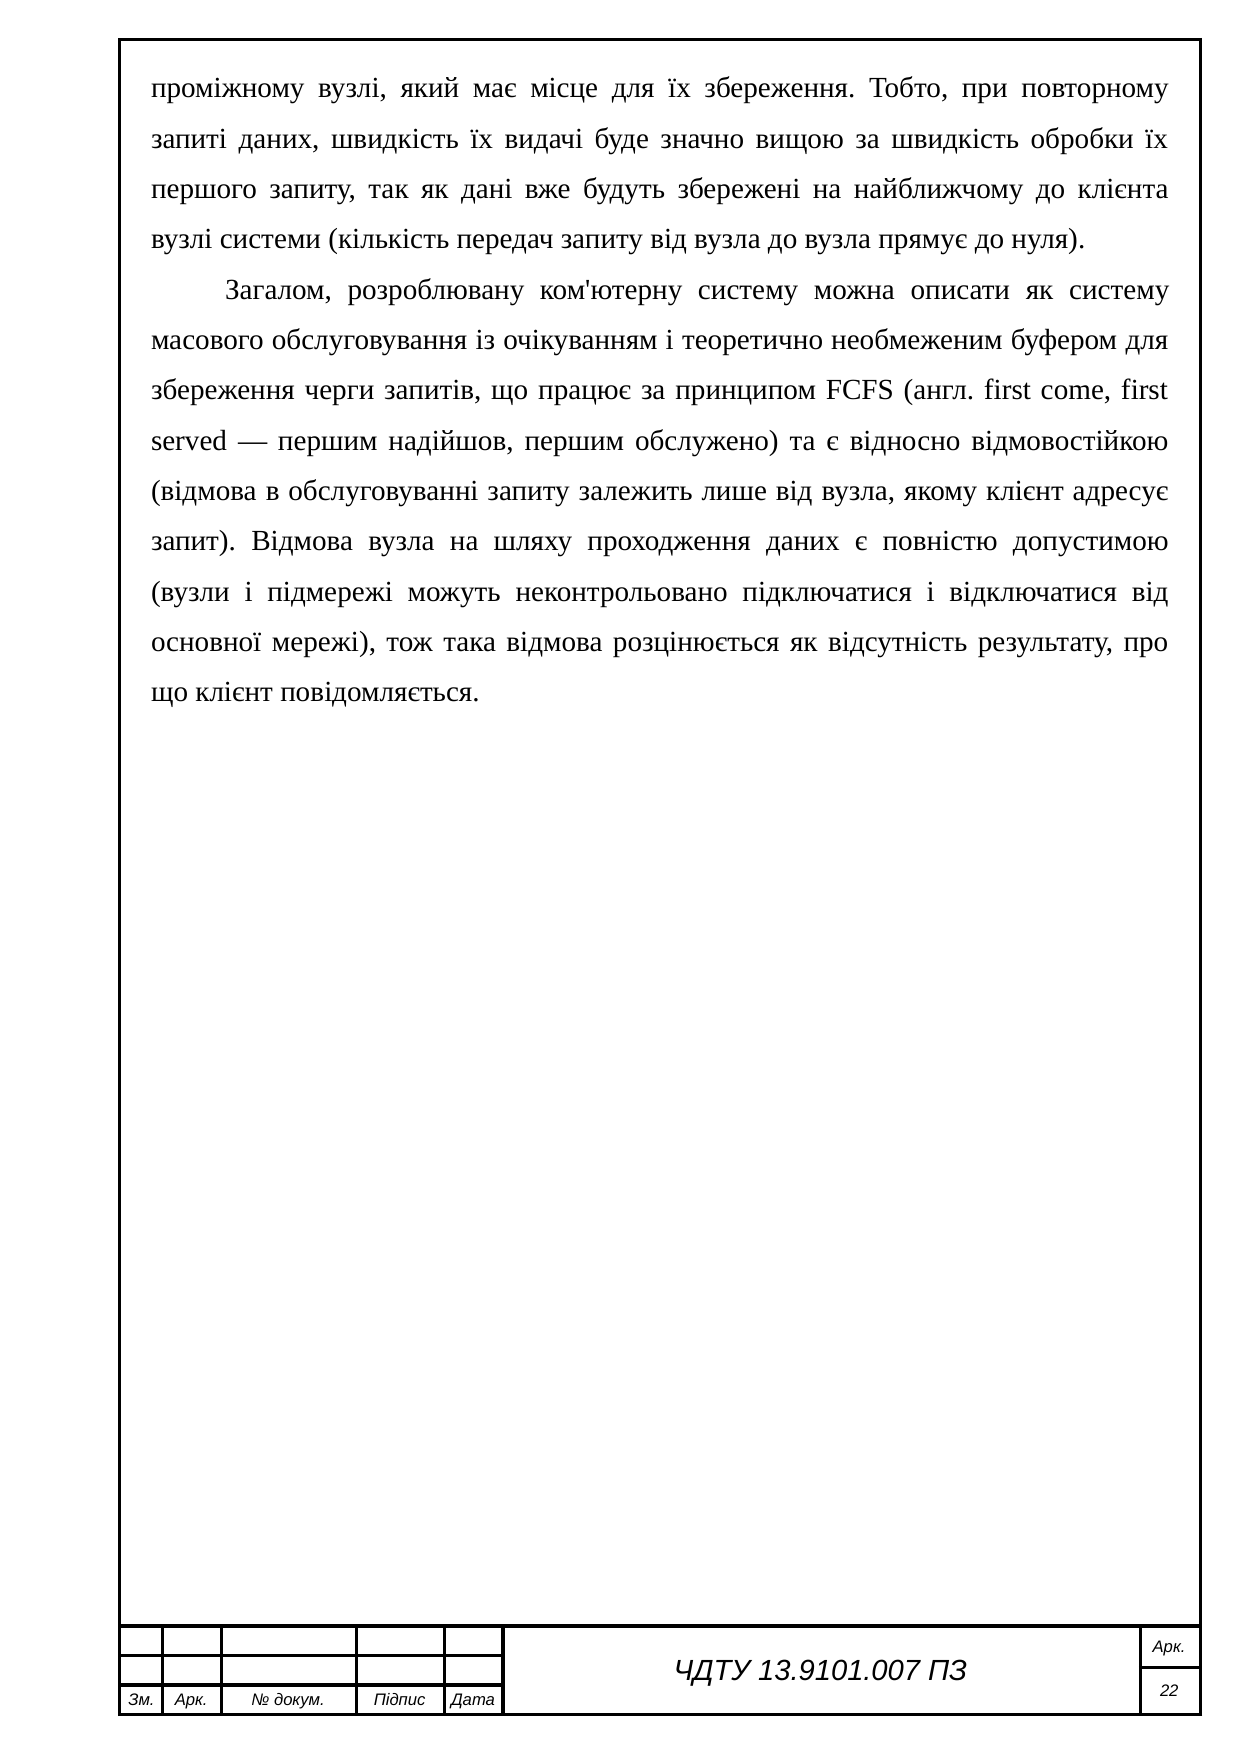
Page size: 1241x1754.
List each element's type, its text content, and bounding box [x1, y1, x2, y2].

text Загалом, розроблювану ком'ютерну систему можна описати як систему масового обслуговування із очікуванням і теоретично необмеженим буфером для збереження черги запитів, що працює за принципом FCFS (англ. first come, first served — першим надійшов, першим обслужено) та є відносно відмовостійкою (відмова в обслуговуванні запиту залежить лише від вузла, якому клієнт адресує запит). Відмова вузла на шляху проходження даних є повністю допустимою (вузли і підмережі можуть неконтрольовано підключатися і відключатися від основної мережі), тож така відмова розцінюється як відсутність результату, про що клієнт повідомляється. [151, 272, 1170, 708]
text проміжному вузлі, який має місце для їх збереження. Тобто, при повторному запиті даних, швидкість їх видачі буде значно вищою за швидкість обробки їх першого запиту, так як дані вже будуть збережені на найближчому до клієнта вузлі системи (кількість передач запиту від вузла до вузла прямує до нуля). [151, 71, 1170, 255]
